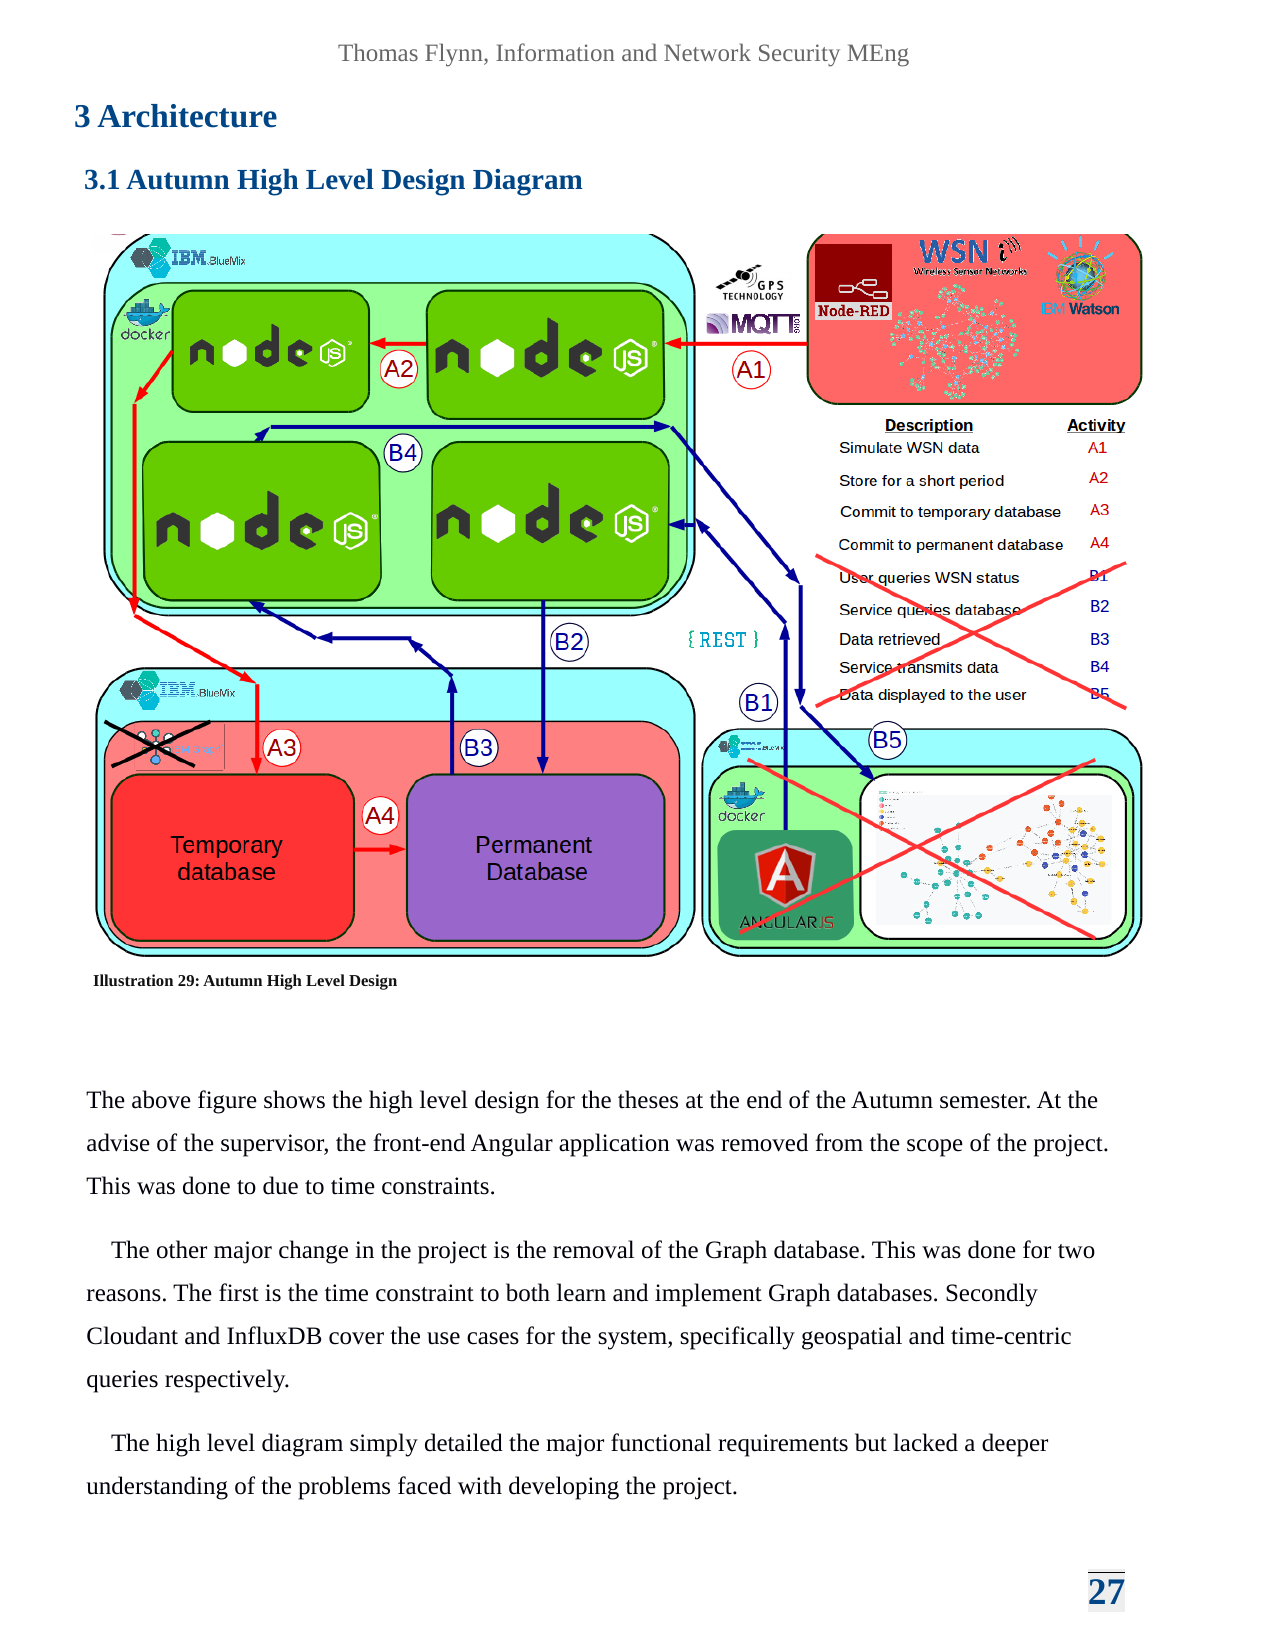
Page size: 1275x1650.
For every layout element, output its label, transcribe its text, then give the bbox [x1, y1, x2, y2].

subtitle 3.1 Autumn High Level Design Diagram [81, 162, 1125, 196]
text The high level diagram simply detailed the major functional requirements but lacked a deeper understanding of the problems faced with developing the project. [86, 1428, 1125, 1500]
text The other major change in the project is the removal of the Graph database. This was done for two reasons. The first is the time constraint to both learn and implement Graph databases. Secondly Cloudant and InfluxDB cover the use cases for the system, specifically geospatial and time-centric queries respectively. [86, 1235, 1125, 1393]
picture [92, 234, 1144, 961]
text Illustration 29: Autumn High Level Design [93, 968, 1174, 990]
subtitle 3 Architecture [74, 96, 1125, 134]
text The above figure shows the high level design for the theses at the end of the Autumn semester. At the advise of the supervisor, the front-end Angular application was removed from the scope of the project. This was done to due to time constraints. [86, 1085, 1125, 1200]
